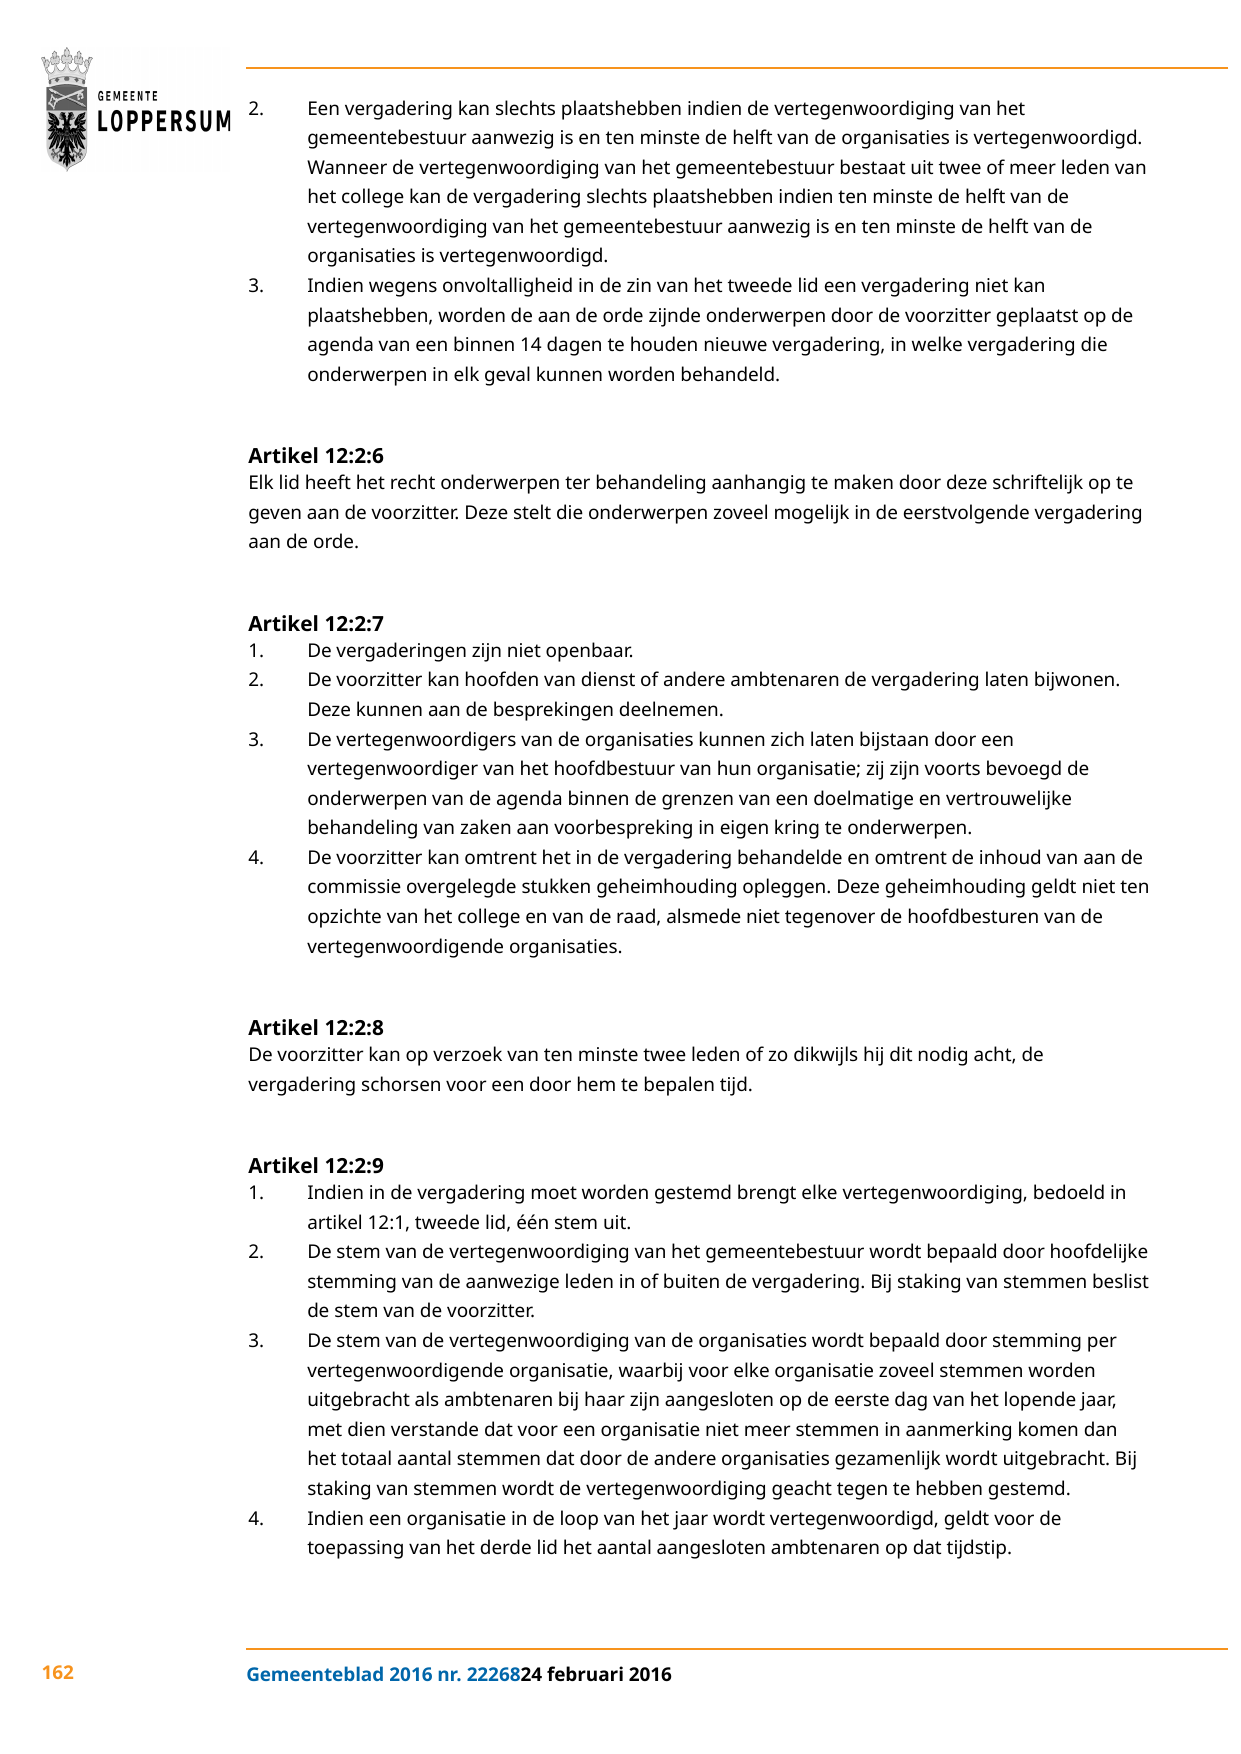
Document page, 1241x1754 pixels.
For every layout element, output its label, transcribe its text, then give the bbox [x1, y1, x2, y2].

text Elk lid heeft het recht onderwerpen ter behandeling aanhangig te maken door deze schriftelijk op te geven aan de voorzitter. Deze stelt die onderwerpen zoveel mogelijk in de eerstvolgende vergadering aan de orde. [248, 469, 1152, 554]
list De voorzitter kan hoofden van dienst of andere ambtenaren de vergadering laten bijwonen. Deze kunnen aan de besprekingen deelnemen. [248, 667, 1152, 722]
list De voorzitter kan omtrent het in de vergadering behandelde en omtrent de inhoud van aan de commissie overgelegde stukken geheimhouding opleggen. Deze geheimhouding geldt niet ten opzichte van het college en van de raad, alsmede niet tegenover de hoofdbesturen van de vertegenwoordigende organisaties. [248, 844, 1152, 959]
list Een vergadering kan slechts plaatshebben indien de vertegenwoordiging van het gemeentebestuur aanwezig is en ten minste de helft van de organisaties is vertegenwoordigd. Wanneer de vertegenwoordiging van het gemeentebestuur bestaat uit twee of meer leden van het college kan de vergadering slechts plaatshebben indien ten minste de helft van de vertegenwoordiging van het gemeentebestuur aanwezig is en ten minste de helft van de organisaties is vertegenwoordigd. [248, 95, 1152, 268]
list De stem van de vertegenwoordiging van de organisaties wordt bepaald door stemming per vertegenwoordigende organisatie, waarbij voor elke organisatie zoveel stemmen worden uitgebracht als ambtenaren bij haar zijn aangesloten op de eerste dag van het lopende jaar, met dien verstande dat voor een organisatie niet meer stemmen in aanmerking komen dan het totaal aantal stemmen dat door de andere organisaties gezamenlijk wordt uitgebracht. Bij staking van stemmen wordt de vertegenwoordiging geacht tegen te hebben gestemd. [248, 1327, 1152, 1501]
text Artikel 12:2:8 [248, 1013, 1152, 1041]
text Artikel 12:2:7 [248, 609, 1152, 637]
list Indien in de vergadering moet worden gestemd brengt elke vertegenwoordiging, bedoeld in artikel 12:1, tweede lid, één stem uit. [248, 1179, 1152, 1235]
text De voorzitter kan op verzoek van ten minste twee leden of zo dikwijls hij dit nodig acht, de vergadering schorsen voor een door hem te bepalen tijd. [248, 1041, 1152, 1097]
list De stem van de vertegenwoordiging van het gemeentebestuur wordt bepaald door hoofdelijke stemming van de aanwezige leden in of buiten de vergadering. Bij staking van stemmen beslist de stem van de voorzitter. [248, 1238, 1152, 1323]
list De vertegenwoordigers van de organisaties kunnen zich laten bijstaan door een vertegenwoordiger van het hoofdbestuur van hun organisatie; zij zijn voorts bevoegd de onderwerpen van de agenda binnen de grenzen van een doelmatige en vertrouwelijke behandeling van zaken aan voorbespreking in eigen kring te onderwerpen. [248, 726, 1152, 840]
list De vergaderingen zijn niet openbaar. [248, 637, 1152, 663]
list Indien wegens onvoltalligheid in de zin van het tweede lid een vergadering niet kan plaatshebben, worden de aan de orde zijnde onderwerpen door de voorzitter geplaatst op de agenda van een binnen 14 dagen te houden nieuwe vergadering, in welke vergadering die onderwerpen in elk geval kunnen worden behandeld. [248, 272, 1152, 387]
text Artikel 12:2:9 [248, 1151, 1152, 1179]
picture [41, 47, 231, 172]
list Indien een organisatie in de loop van het jaar wordt vertegenwoordigd, geldt voor de toepassing van het derde lid het aantal aangesloten ambtenaren op dat tijdstip. [248, 1505, 1152, 1560]
text Artikel 12:2:6 [248, 441, 1152, 469]
